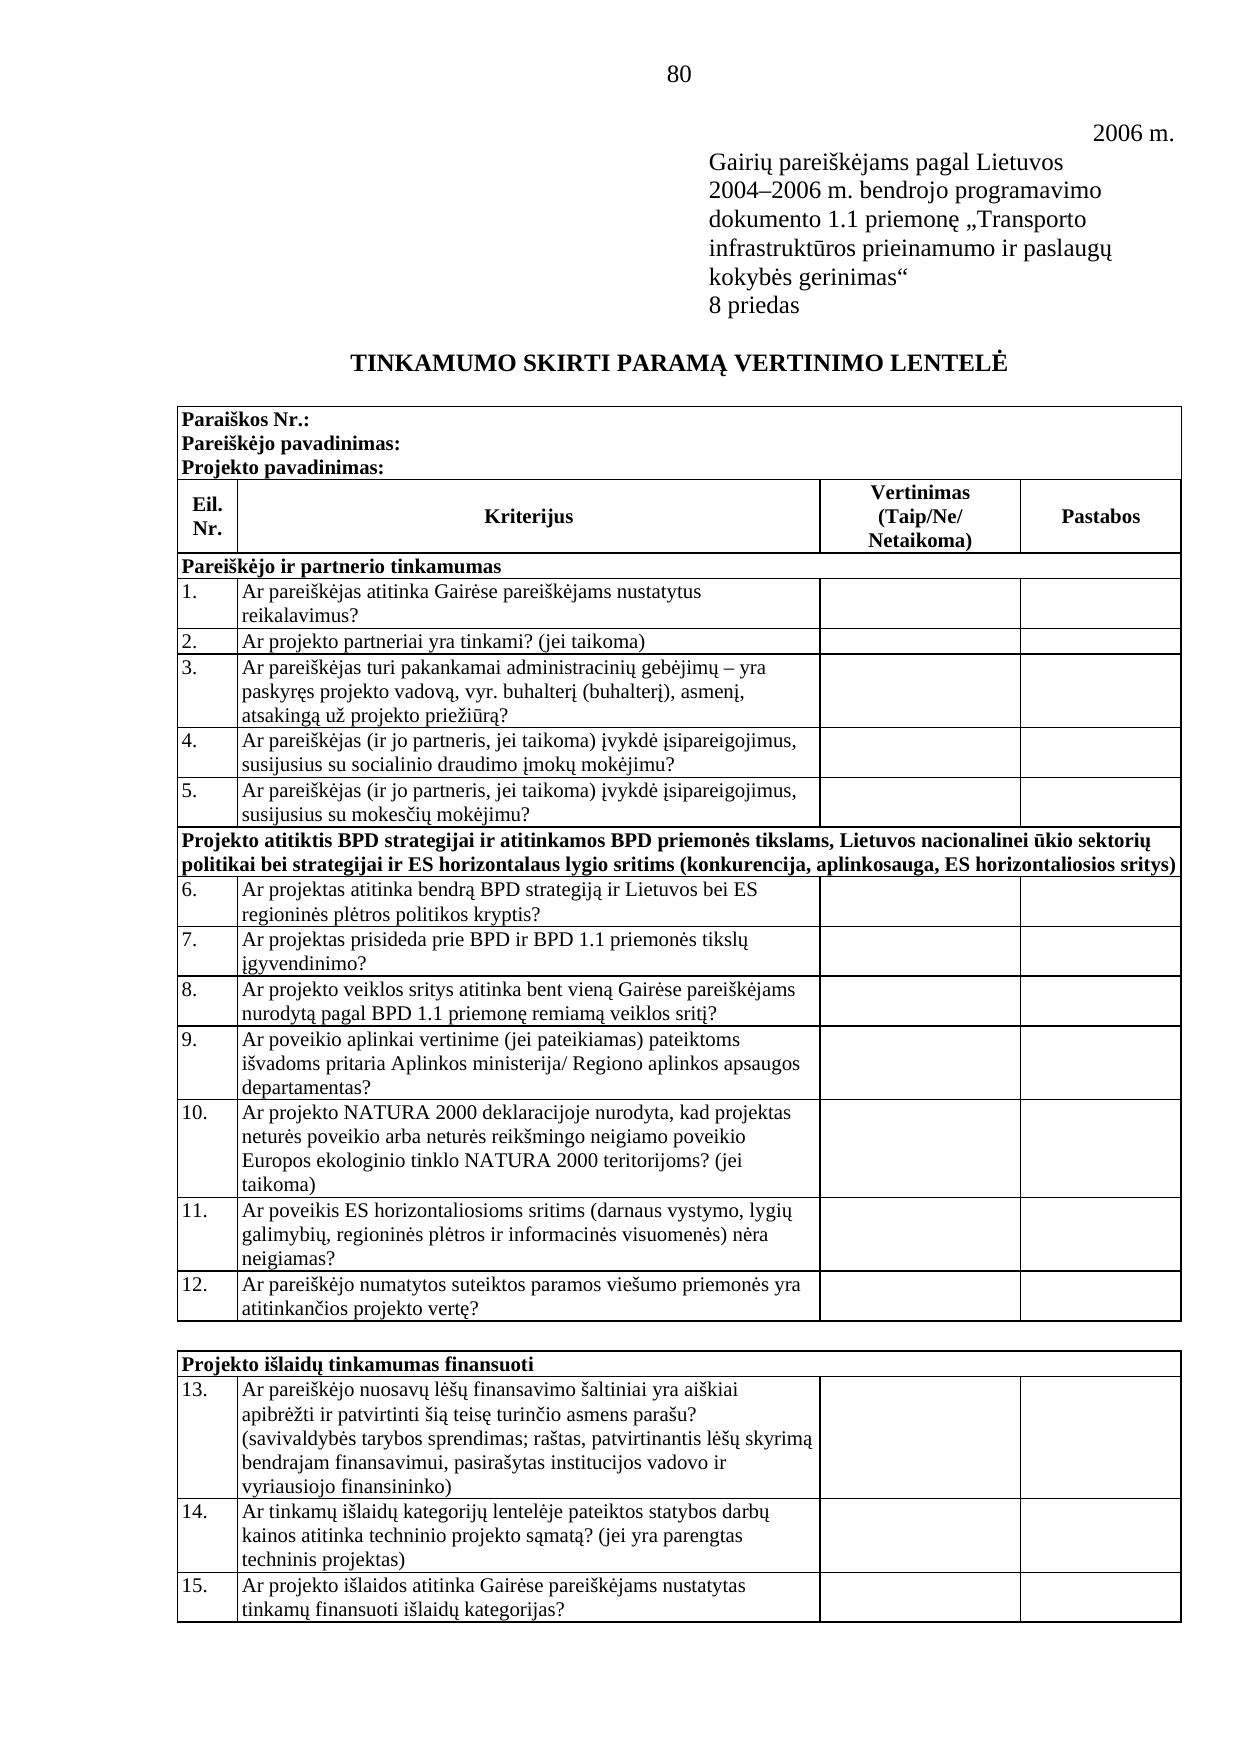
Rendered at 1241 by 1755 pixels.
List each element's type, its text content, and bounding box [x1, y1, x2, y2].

table_cell [821, 1377, 1020, 1498]
table_cell [821, 1272, 1020, 1320]
table_cell [1021, 778, 1180, 826]
text 2006 m. Gairių pareiškėjams pagal Lietuvos [709, 118, 1181, 176]
table_cell [1021, 1377, 1180, 1498]
table_cell 12. [178, 1272, 237, 1320]
table_cell [1021, 1573, 1180, 1621]
table_cell [1021, 1198, 1180, 1270]
table_cell 4. [178, 728, 237, 776]
table_cell [821, 1100, 1020, 1196]
table_cell [1021, 655, 1180, 727]
table_cell 7. [178, 927, 237, 975]
table_cell Pastabos [1021, 480, 1180, 552]
table_cell 6. [178, 877, 237, 926]
table_cell [821, 1198, 1020, 1270]
text dokumento 1.1 priemonę „Transporto [177, 204, 1181, 233]
table_cell [1021, 1027, 1180, 1099]
table_cell [821, 655, 1020, 727]
table_cell 1. [178, 579, 237, 627]
table_cell 5. [178, 778, 237, 826]
table_cell [821, 877, 1020, 926]
table_cell [821, 1573, 1020, 1621]
table_cell [821, 579, 1020, 627]
table_cell [821, 1499, 1020, 1571]
table_cell [1021, 1272, 1180, 1320]
table_cell 10. [178, 1100, 237, 1196]
table_cell [821, 728, 1020, 776]
table_cell [821, 927, 1020, 975]
table_cell 14. [178, 1499, 237, 1571]
table_cell [1021, 728, 1180, 776]
table_cell 15. [178, 1573, 237, 1621]
table_cell [1021, 579, 1180, 627]
table_cell 9. [178, 1027, 237, 1099]
table_cell [1016, 629, 1020, 653]
table_cell [1021, 877, 1180, 926]
table_cell 2. [233, 629, 237, 653]
table_cell [1021, 977, 1180, 1025]
table_cell [1021, 1499, 1180, 1571]
text 8 priedas [177, 291, 1181, 319]
table_cell [821, 778, 1020, 826]
text 2004–2006 m. bendrojo programavimo [177, 176, 1181, 204]
table_cell [1021, 927, 1180, 975]
table_cell [1021, 1100, 1180, 1196]
table_cell 13. [178, 1377, 237, 1498]
table_cell 3. [178, 655, 237, 727]
text TINKAMUMO SKIRTI PARAMĄ VERTINIMO LENTELĖ [177, 348, 1181, 377]
table_cell [821, 977, 1020, 1025]
text infrastruktūros prieinamumo ir paslaugų [177, 233, 1181, 262]
table_cell 8. [178, 977, 237, 1025]
table_cell Kriterijus [238, 480, 819, 552]
table_cell Eil. Nr. [178, 480, 237, 552]
text kokybės gerinimas“ [177, 262, 1181, 291]
table_cell [821, 1027, 1020, 1099]
table_cell 11. [178, 1198, 237, 1270]
